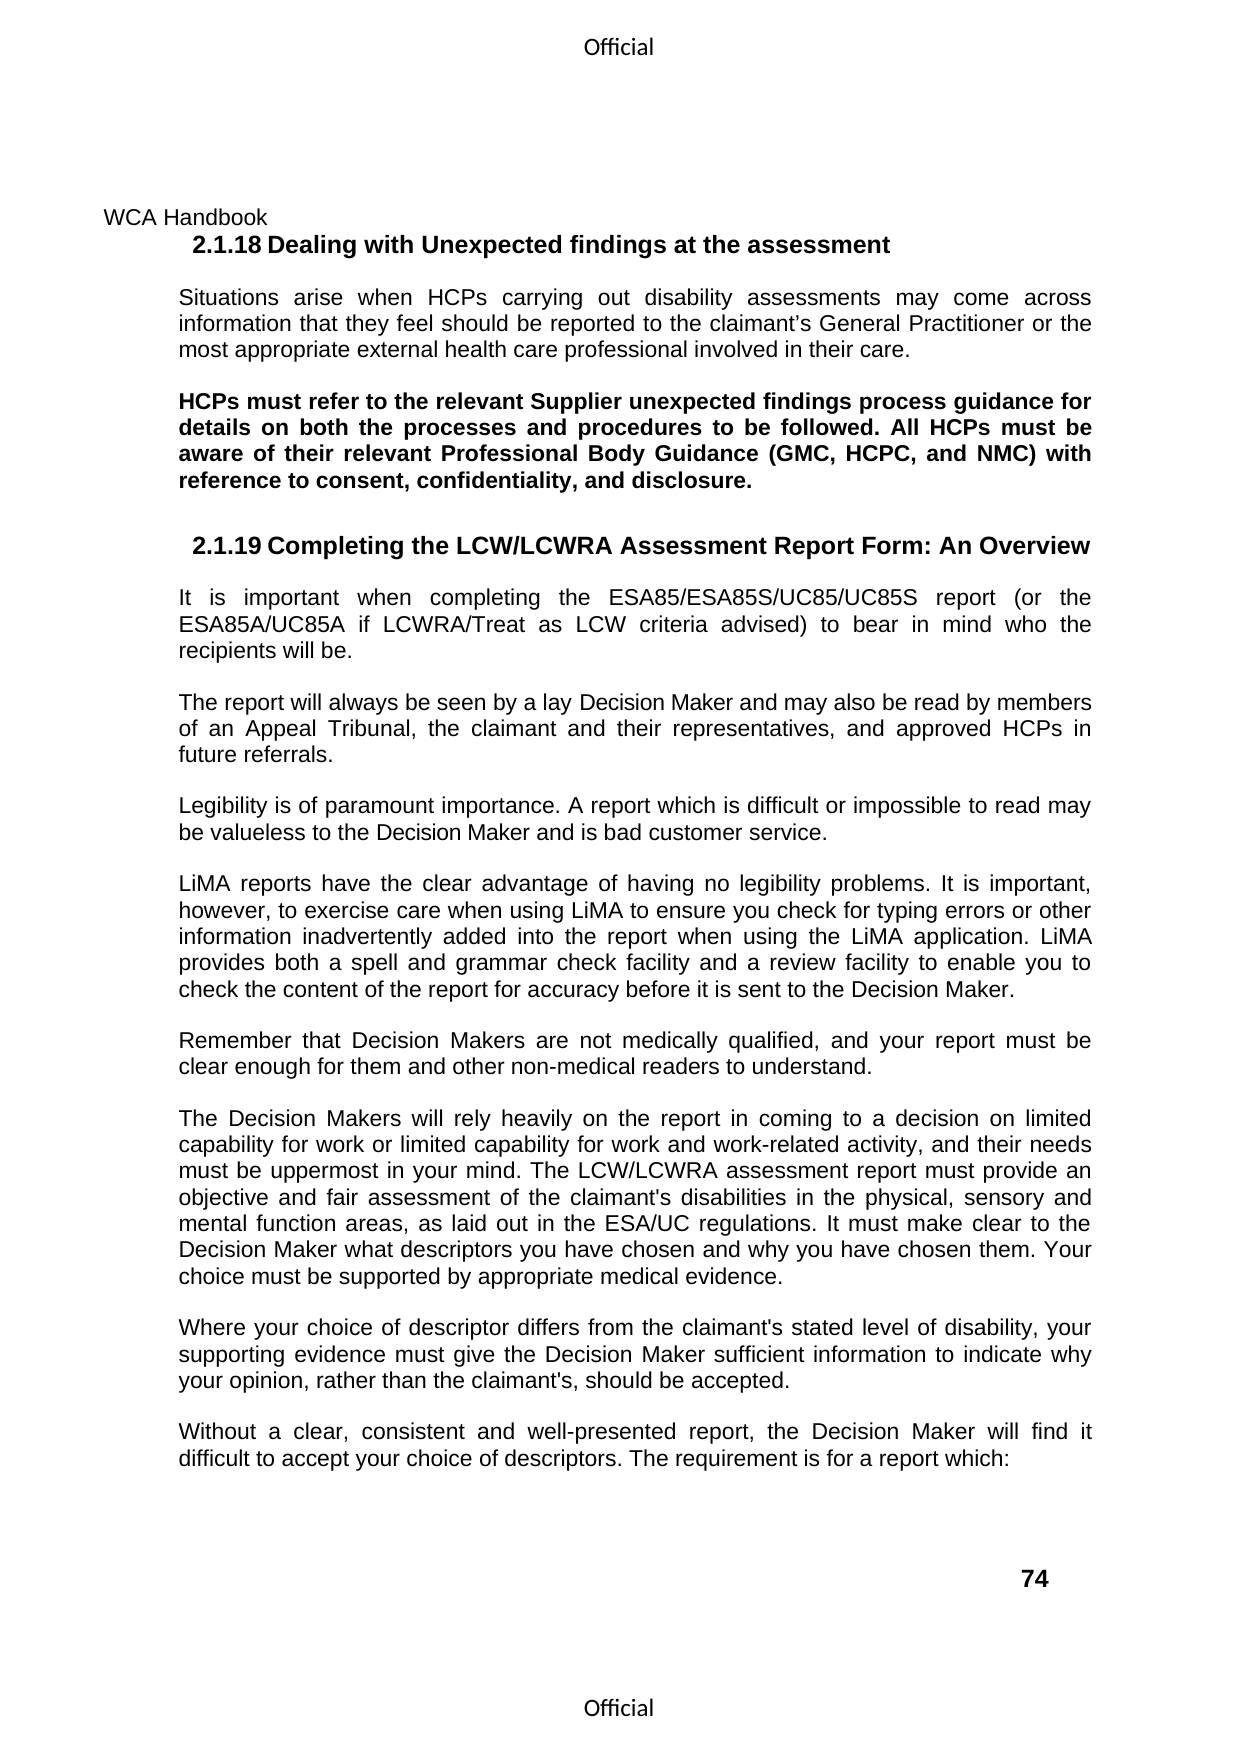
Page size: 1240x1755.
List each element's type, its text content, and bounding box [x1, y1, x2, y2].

text The report will always be seen by a lay Decision Maker and may also be read by members of an Appeal Tribunal, the claimant and their representatives, and approved HCPs in future referrals. [178, 688, 1093, 767]
text Situations arise when HCPs carrying out disability assessments may come across information that they feel should be reported to the claimant’s General Practitioner or the most appropriate external health care professional involved in their care. [178, 284, 1093, 363]
text Remember that Decision Makers are not medically qualified, and your report must be clear enough for them and other non-medical readers to understand. [178, 1027, 1093, 1080]
text Where your choice of descriptor differs from the claimant's stated level of disability, your supporting evidence must give the Decision Maker sufficient information to indicate why your opinion, rather than the claimant's, should be accepted. [178, 1314, 1093, 1393]
text LiMA reports have the clear advantage of having no legibility problems. It is important, however, to exercise care when using LiMA to ensure you check for typing errors or other information inadvertently added into the report when using the LiMA application. LiMA provides both a spell and grammar check facility and a review facility to enable you to check the content of the report for accuracy before it is sent to the Decision Maker. [178, 870, 1093, 1002]
text HCPs must refer to the relevant Supplier unexpected findings process guidance for details on both the processes and procedures to be followed. All HCPs must be aware of their relevant Professional Body Guidance (GMC, HCPC, and NMC) with reference to consent, confidentiality, and disclosure. [178, 388, 1093, 493]
text Without a clear, consistent and well-presented report, the Decision Maker will find it difficult to accept your choice of descriptors. The requirement is for a report which: [178, 1418, 1093, 1471]
text It is important when completing the ESA85/ESA85S/UC85/UC85S report (or the ESA85A/UC85A if LCWRA/Treat as LCW criteria advised) to bear in mind who the recipients will be. [178, 584, 1093, 663]
text Legibility is of paramount importance. A report which is difficult or impossible to read may be valueless to the Decision Maker and is bad customer service. [178, 792, 1093, 845]
subtitle Completing the LCW/LCWRA Assessment Report Form: An Overview [192, 531, 1211, 559]
text The Decision Makers will rely heavily on the report in coming to a decision on limited capability for work or limited capability for work and work-related activity, and their needs must be uppermost in your mind. The LCW/LCWRA assessment report must provide an objective and fair assessment of the claimant's disabilities in the physical, sensory and mental function areas, as laid out in the ESA/UC regulations. It must make clear to the Decision Maker what descriptors you have chosen and why you have chosen them. Your choice must be supported by appropriate medical evidence. [178, 1105, 1093, 1289]
subtitle Dealing with Unexpected findings at the assessment [192, 230, 1211, 259]
